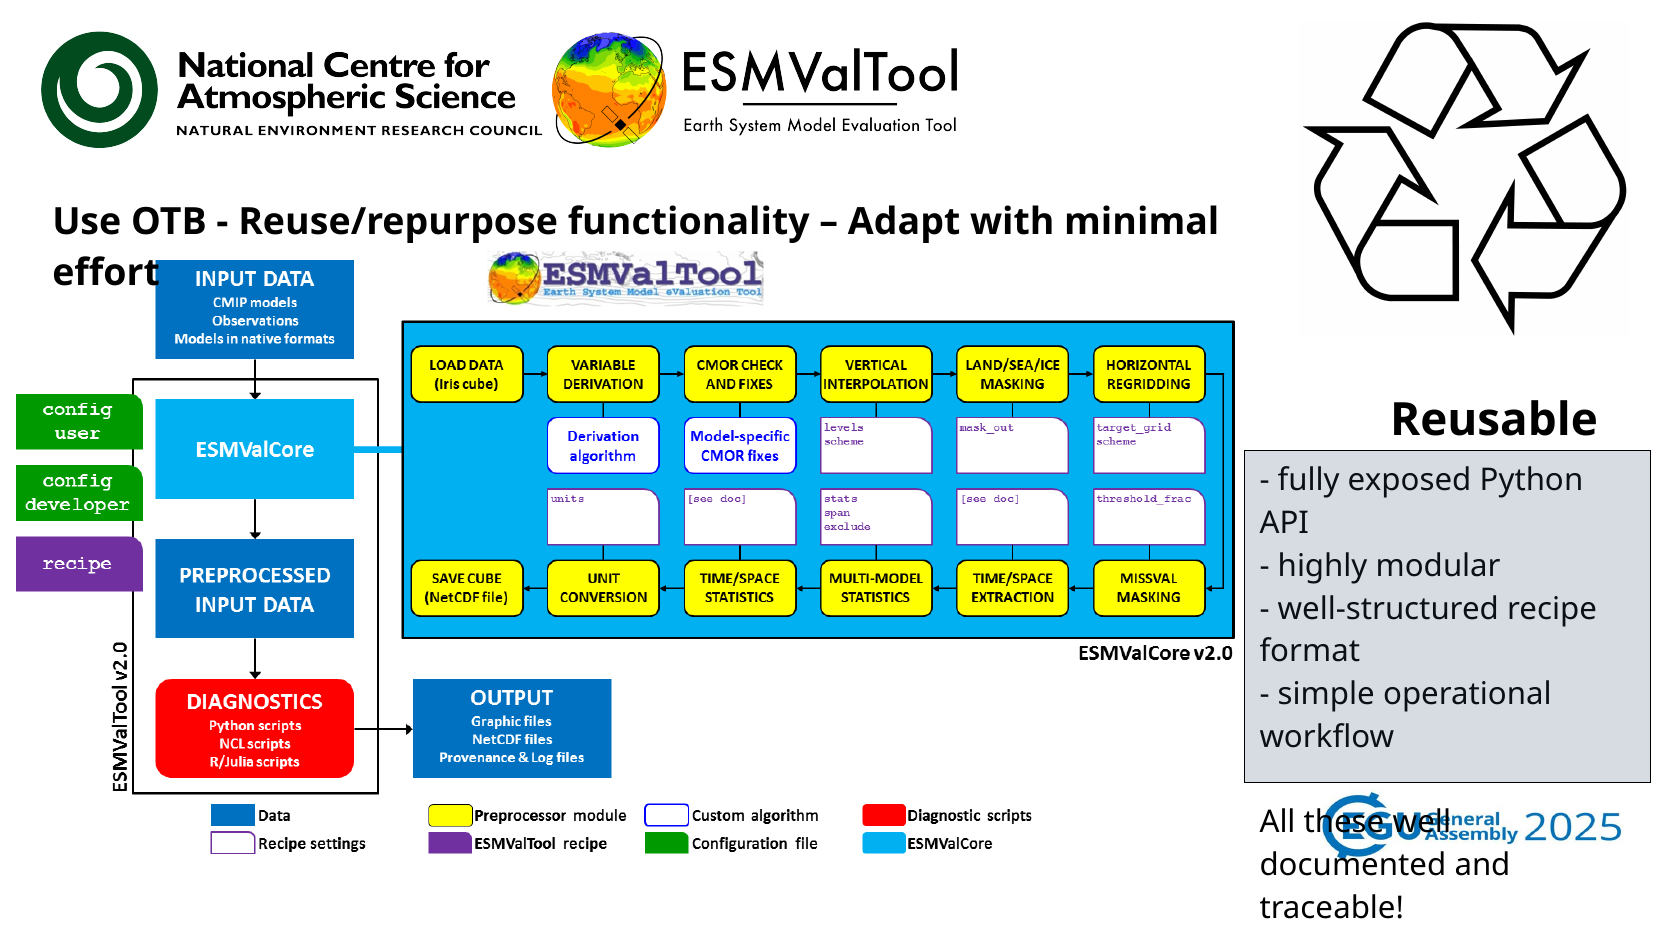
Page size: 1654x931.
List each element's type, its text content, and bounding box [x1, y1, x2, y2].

picture [1312, 783, 1631, 931]
text_box Use OTB - Reuse/repurpose functionality – Adapt with minimal effort [37, 187, 1313, 287]
picture [5, 238, 1245, 863]
picture [1299, 20, 1630, 338]
picture [37, 28, 979, 152]
text_box Reusable [1312, 337, 1651, 450]
text_box [1244, 450, 1651, 783]
